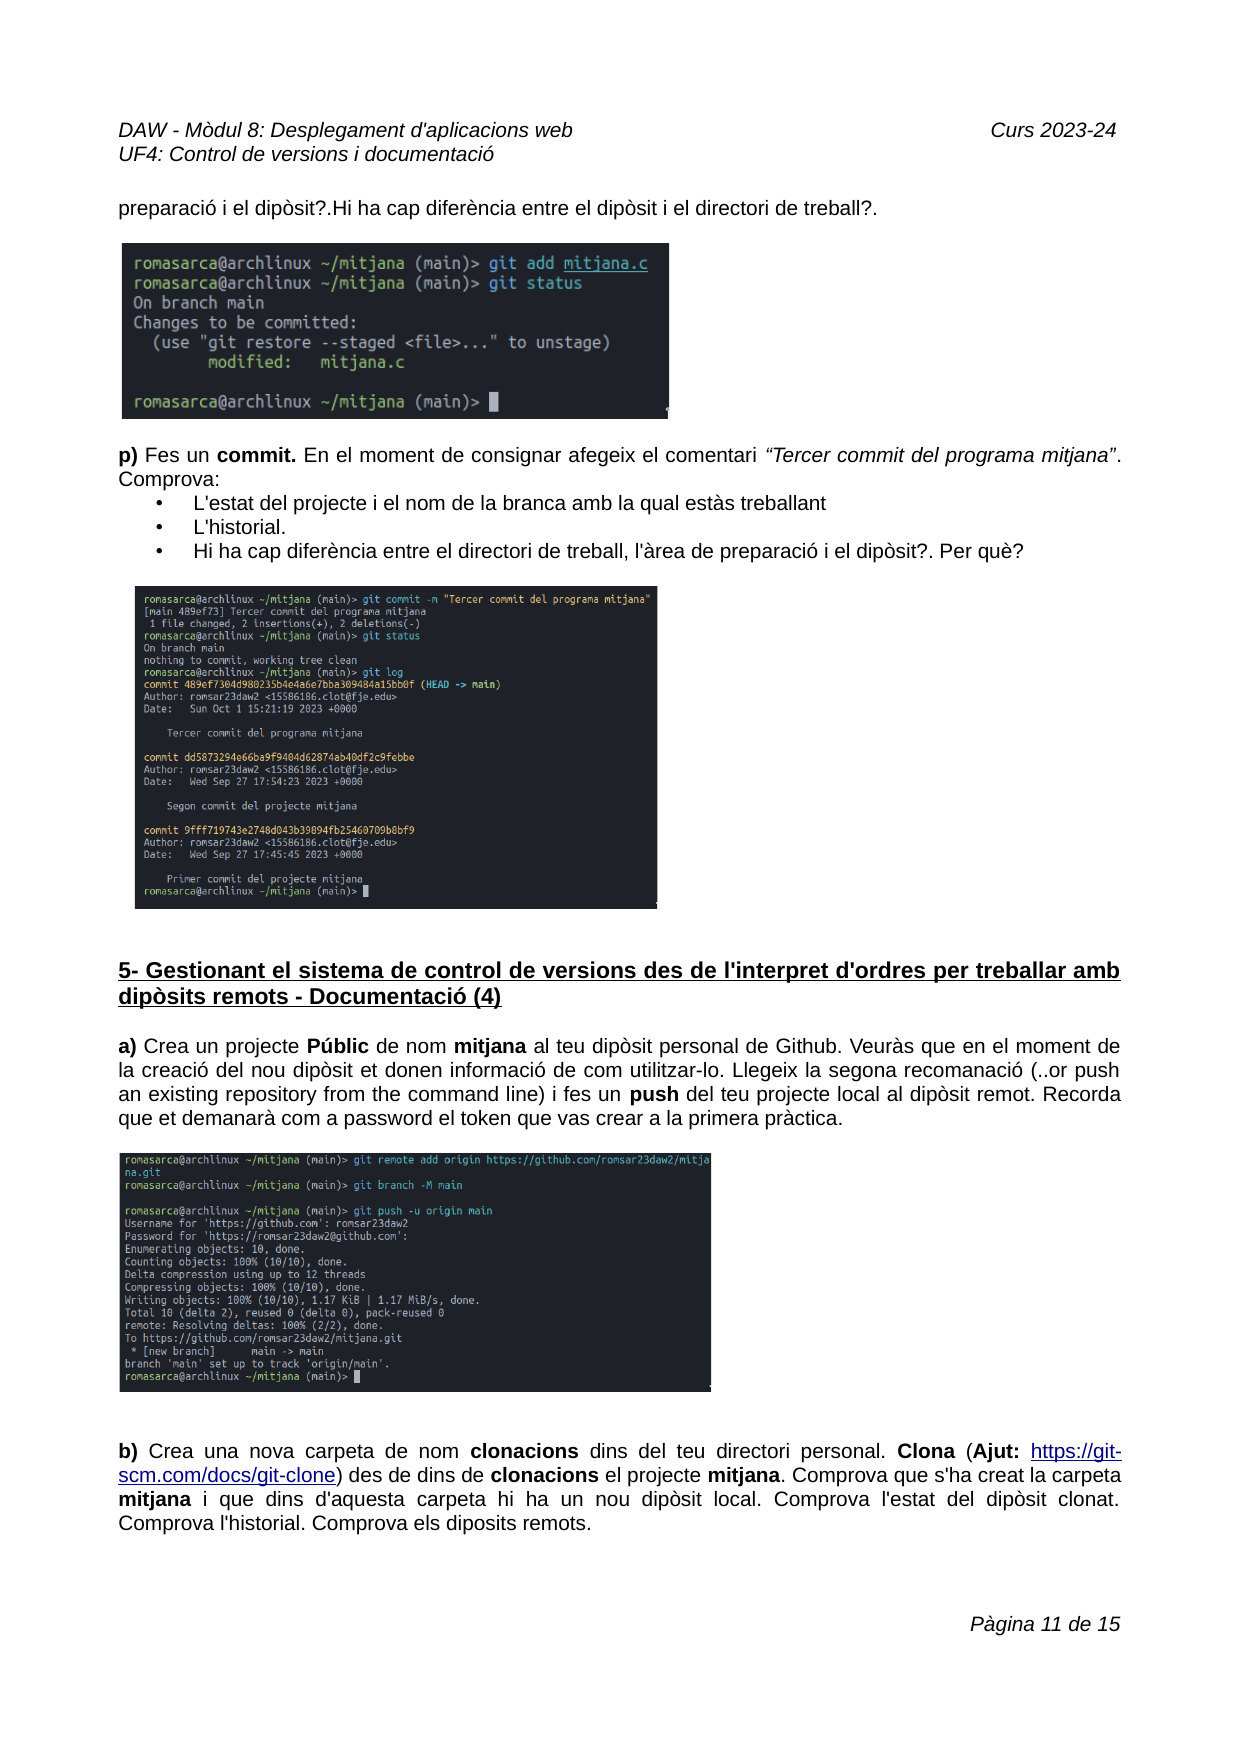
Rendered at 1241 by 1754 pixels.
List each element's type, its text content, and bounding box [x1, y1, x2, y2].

picture [134, 586, 658, 909]
picture [121, 243, 670, 419]
list L'historial. [156, 514, 1122, 539]
picture [119, 1153, 712, 1392]
text p) Fes un commit. En el moment de consignar afegeix el comentari “Tercer commit del programa mitjana”. Comprova: [118, 443, 1122, 491]
text 5- Gestionant el sistema de control de versions des de l'interpret d'ordres per treballar amb dipòsits remots - Documentació (4) [118, 957, 1122, 1009]
text b) Crea una nova carpeta de nom clonacions dins del teu directori personal. Clona (Ajut: https://git-scm.com/docs/git-clone) des de dins de clonacions el projecte mitjana. Comprova que s'ha creat la carpeta mitjana i que dins d'aquesta carpeta hi ha un nou dipòsit local. Comprova l'estat del dipòsit clonat. Comprova l'historial. Comprova els diposits remots. [118, 1439, 1122, 1535]
text a) Crea un projecte Públic de nom mitjana al teu dipòsit personal de Github. Veuràs que en el moment de la creació del nou dipòsit et donen informació de com utilitzar-lo. Llegeix la segona recomanació (..or push an existing repository from the command line) i fes un push del teu projecte local al dipòsit remot. Recorda que et demanarà com a password el token que vas crear a la primera pràctica. [118, 1033, 1122, 1129]
list L'estat del projecte i el nom de la branca amb la qual estàs treballant [156, 491, 1122, 514]
list Hi ha cap diferència entre el directori de treball, l'àrea de preparació i el dipòsit?. Per què? [156, 539, 1122, 563]
text preparació i el dipòsit?.Hi ha cap diferència entre el dipòsit i el directori de treball?. [118, 196, 1122, 219]
